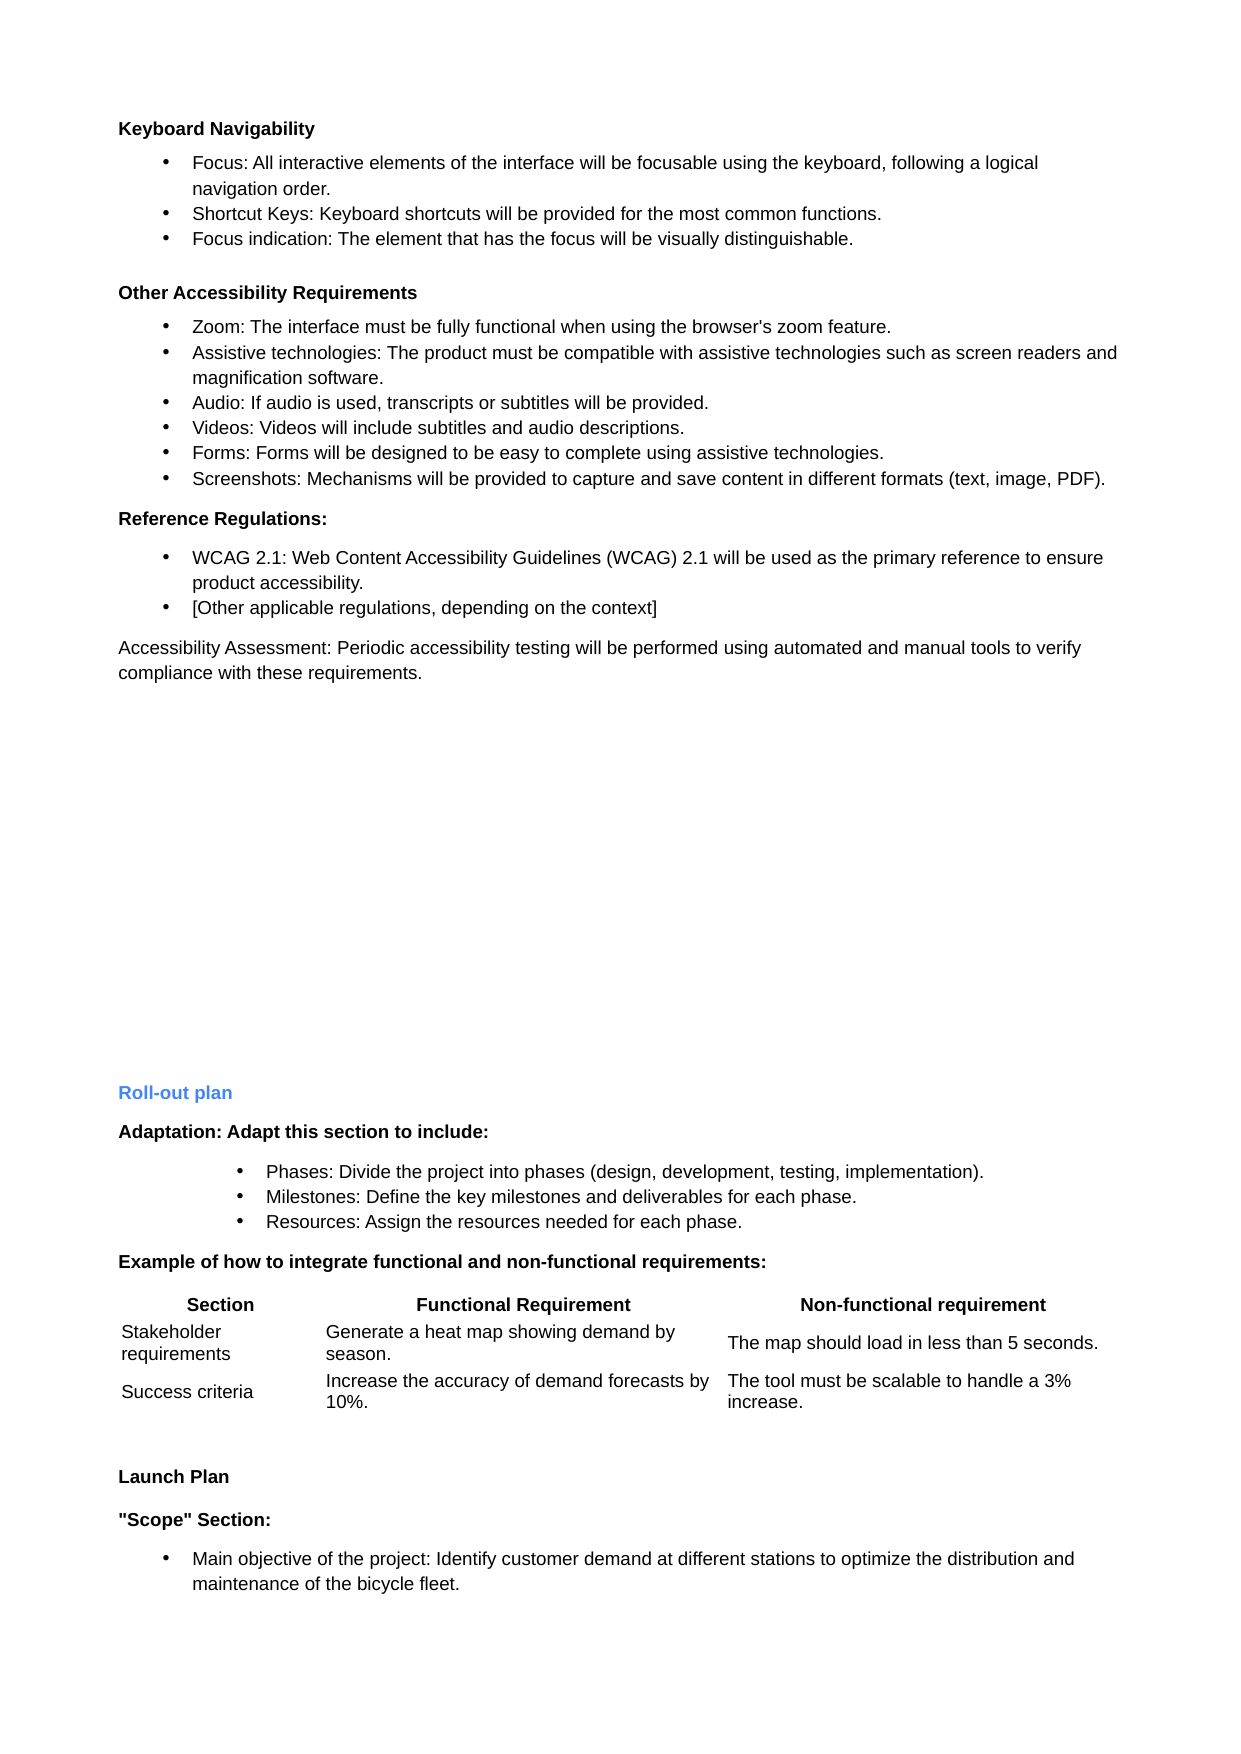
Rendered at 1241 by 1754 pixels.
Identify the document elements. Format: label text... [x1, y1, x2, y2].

list Focus: All interactive elements of the interface will be focusable using the keyboard, following a logical navigation order. [162, 152, 1122, 199]
list Audio: If audio is used, transcripts or subtitles will be provided. [162, 392, 1122, 414]
list [Other applicable regulations, depending on the context] [162, 597, 1122, 619]
table_cell The tool must be scalable to handle a 3% increase. [724, 1367, 1122, 1416]
table_cell Success criteria [118, 1367, 323, 1416]
list Videos: Videos will include subtitles and audio descriptions. [162, 417, 1122, 439]
text Roll-out plan [118, 1082, 1122, 1103]
text Adaptation: Adapt this section to include: [118, 1121, 1122, 1143]
subtitle Keyboard Navigability [118, 118, 1122, 140]
table_header Functional Requirement [323, 1290, 724, 1318]
list Assistive technologies: The product must be compatible with assistive technologies such as screen readers and magnification software. [162, 341, 1122, 388]
table_cell Stakeholder requirements [118, 1318, 323, 1367]
table_cell The map should load in less than 5 seconds. [724, 1318, 1122, 1367]
list Resources: Assign the resources needed for each phase. [236, 1211, 1122, 1233]
text "Scope" Section: [118, 1508, 1122, 1530]
list Shortcut Keys: Keyboard shortcuts will be provided for the most common functions. [162, 202, 1122, 224]
table_cell Increase the accuracy of demand forecasts by 10%. [323, 1367, 724, 1416]
list Main objective of the project: Identify customer demand at different stations to optimize the distribution and maintenance of the bicycle fleet. [162, 1548, 1122, 1595]
subtitle Other Accessibility Requirements [118, 282, 1122, 304]
text Reference Regulations: [118, 507, 1122, 529]
text Example of how to integrate functional and non-functional requirements: [118, 1251, 1122, 1273]
list Zoom: The interface must be fully functional when using the browser's zoom feature. [162, 316, 1122, 338]
table_header Non-functional requirement [724, 1290, 1122, 1318]
list Phases: Divide the project into phases (design, development, testing, implementation). [236, 1161, 1122, 1183]
subtitle Launch Plan [118, 1466, 1122, 1487]
list Milestones: Define the key milestones and deliverables for each phase. [236, 1186, 1122, 1208]
table_cell Generate a heat map showing demand by season. [323, 1318, 724, 1367]
list Screenshots: Mechanisms will be provided to capture and save content in different formats (text, image, PDF). [162, 467, 1122, 489]
list Forms: Forms will be designed to be easy to complete using assistive technologies. [162, 442, 1122, 464]
list WCAG 2.1: Web Content Accessibility Guidelines (WCAG) 2.1 will be used as the primary reference to ensure product accessibility. [162, 547, 1122, 594]
list Focus indication: The element that has the focus will be visually distinguishable. [162, 228, 1122, 250]
text Accessibility Assessment: Periodic accessibility testing will be performed using automated and manual tools to verify compliance with these requirements. [118, 637, 1122, 683]
table_header Section [118, 1290, 323, 1318]
